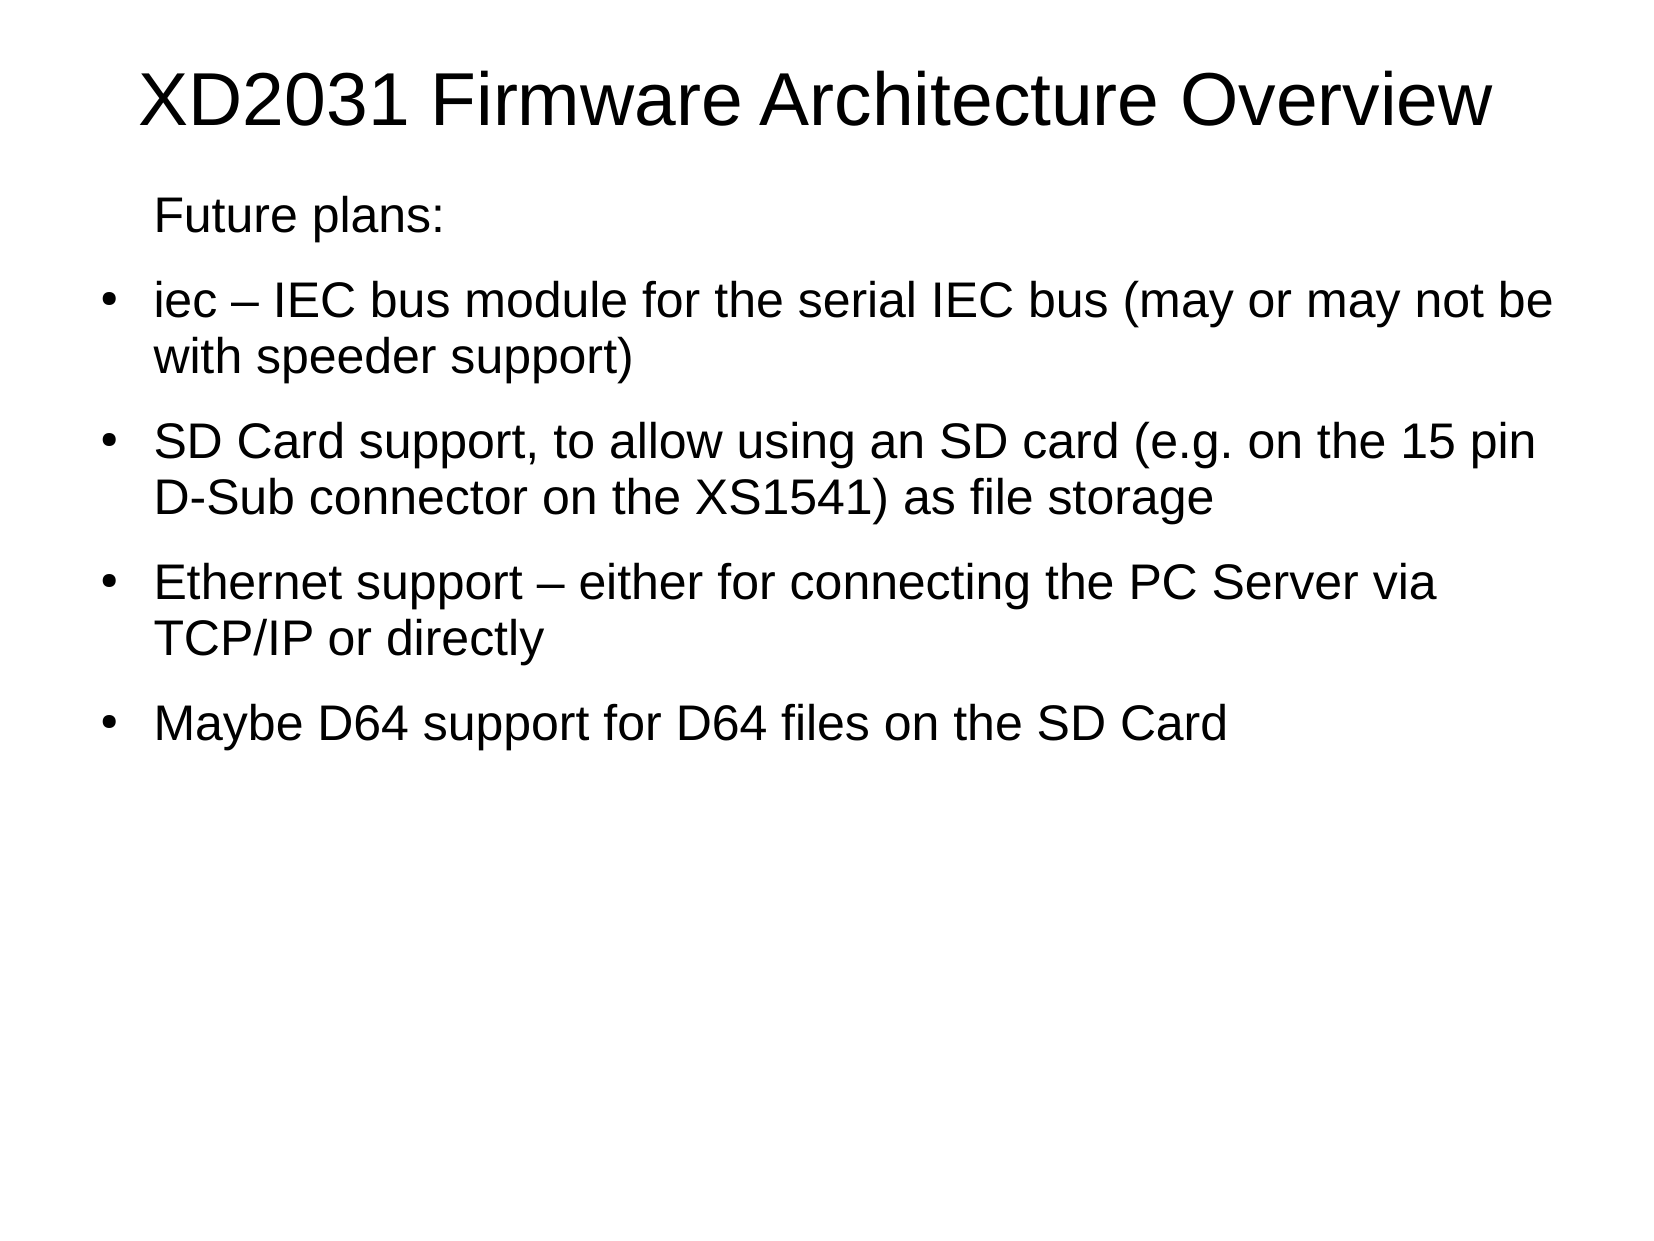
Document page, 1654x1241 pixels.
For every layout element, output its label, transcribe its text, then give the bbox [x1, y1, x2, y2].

title XD2031 Firmware Architecture Overview [82, 49, 1571, 151]
list Future plans: iec – IEC bus module for the serial IEC bus (may or may not be with speeder support) SD Card support, to allow using an SD card (e.g. on the 15 pin D-Sub connector on the XS1541) as file storage Ethernet support – either for connecting the PC Server via TCP/IP or directly Maybe D64 support for D64 files on the SD Card [82, 187, 1571, 1201]
